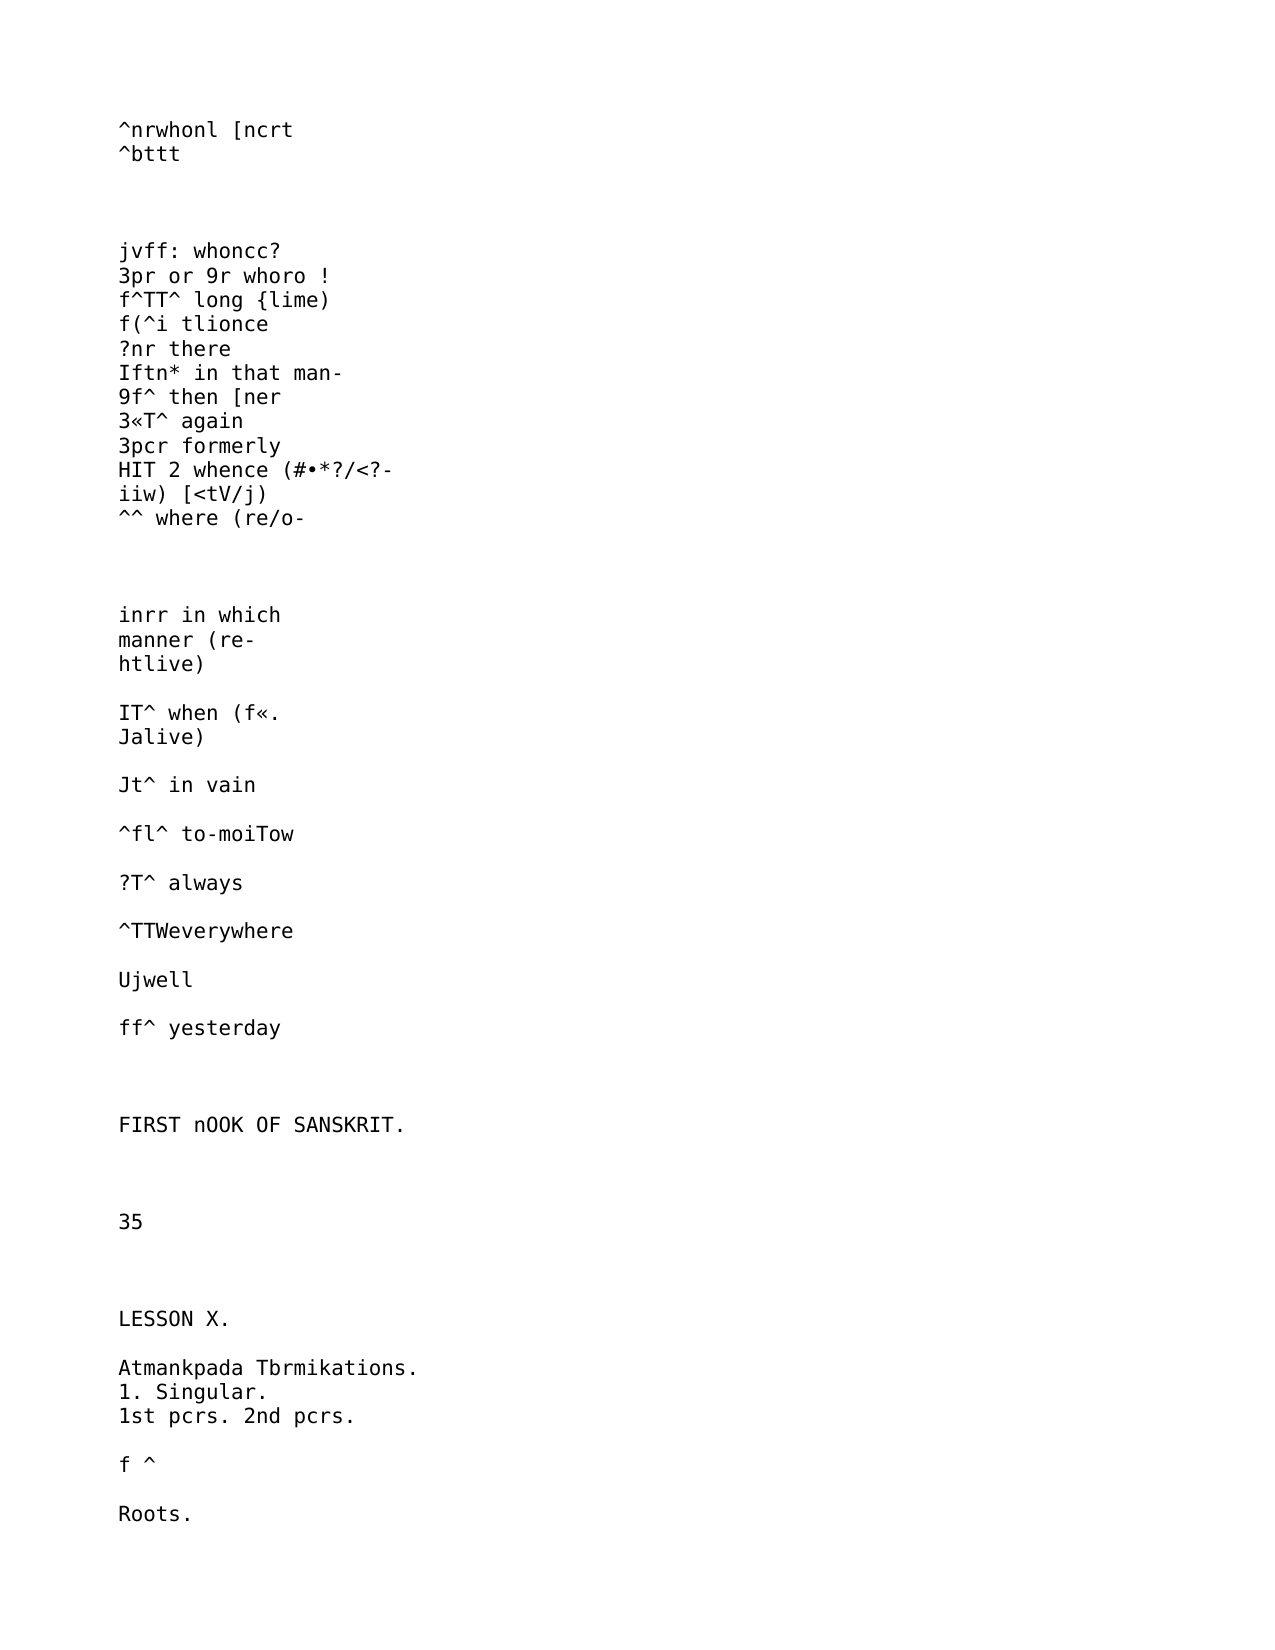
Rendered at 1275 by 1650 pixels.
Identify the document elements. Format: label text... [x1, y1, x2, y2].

text ^nrwhonl [ncrt [118, 118, 1157, 142]
text ^bttt [118, 142, 1157, 167]
text htlive) [118, 652, 1157, 676]
text 1. Singular. [118, 1380, 1157, 1404]
text jvff: whoncc? [118, 239, 1157, 264]
text ?nr there [118, 337, 1157, 361]
text 35 [118, 1210, 1157, 1234]
text 3pr or 9r whoro ! [118, 264, 1157, 288]
text Roots. [118, 1502, 1157, 1526]
text f(^i tlionce [118, 312, 1157, 337]
text HIT 2 whence (#•*?/<?- [118, 458, 1157, 482]
text Jalive) [118, 725, 1157, 749]
text iiw) [<tV/j) [118, 482, 1157, 506]
text manner (re- [118, 628, 1157, 652]
text Atmankpada Tbrmikations. [118, 1356, 1157, 1380]
text Iftn* in that man- [118, 361, 1157, 385]
text ?T^ always [118, 871, 1157, 895]
text ^fl^ to-moiTow [118, 822, 1157, 846]
text IT^ when (f«. [118, 701, 1157, 725]
text 9f^ then [ner [118, 385, 1157, 409]
text f ^ [118, 1453, 1157, 1477]
text Jt^ in vain [118, 773, 1157, 798]
text inrr in which [118, 603, 1157, 628]
text 1st pcrs. 2nd pcrs. [118, 1404, 1157, 1429]
text f^TT^ long {lime) [118, 288, 1157, 312]
text Ujwell [118, 968, 1157, 992]
text 3pcr formerly [118, 434, 1157, 458]
text LESSON X. [118, 1307, 1157, 1332]
text 3«T^ again [118, 409, 1157, 434]
text FIRST nOOK OF SANSKRIT. [118, 1113, 1157, 1137]
text ^^ where (re/o- [118, 506, 1157, 531]
text ff^ yesterday [118, 1016, 1157, 1040]
text ^TTWeverywhere [118, 919, 1157, 943]
